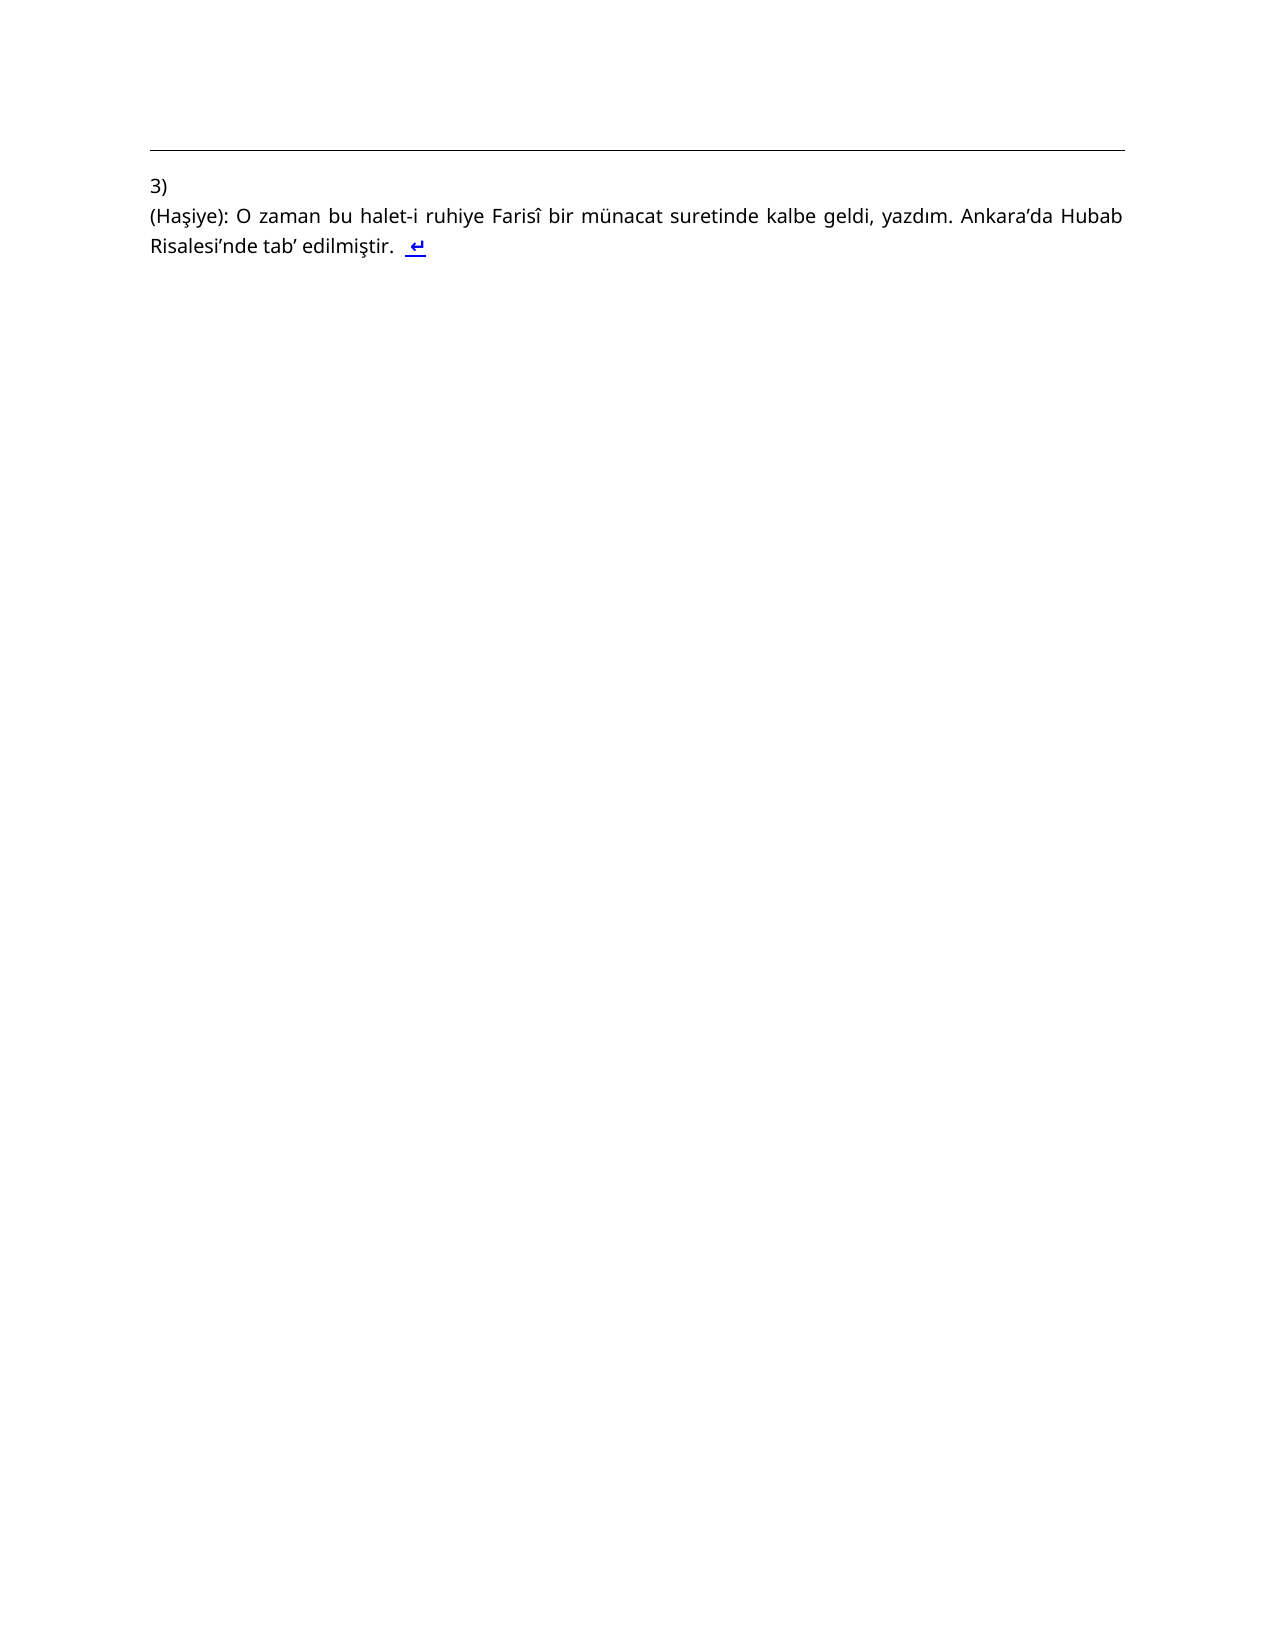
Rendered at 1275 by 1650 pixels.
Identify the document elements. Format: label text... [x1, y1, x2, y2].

text 3) [150, 151, 1125, 199]
text (Haşiye): O zaman bu halet-i ruhiye Farisî bir münacat suretinde kalbe geldi, yazdım. Ankara’da Hubab Risalesi’nde tab’ edilmiştir. ↵ [150, 199, 1125, 259]
